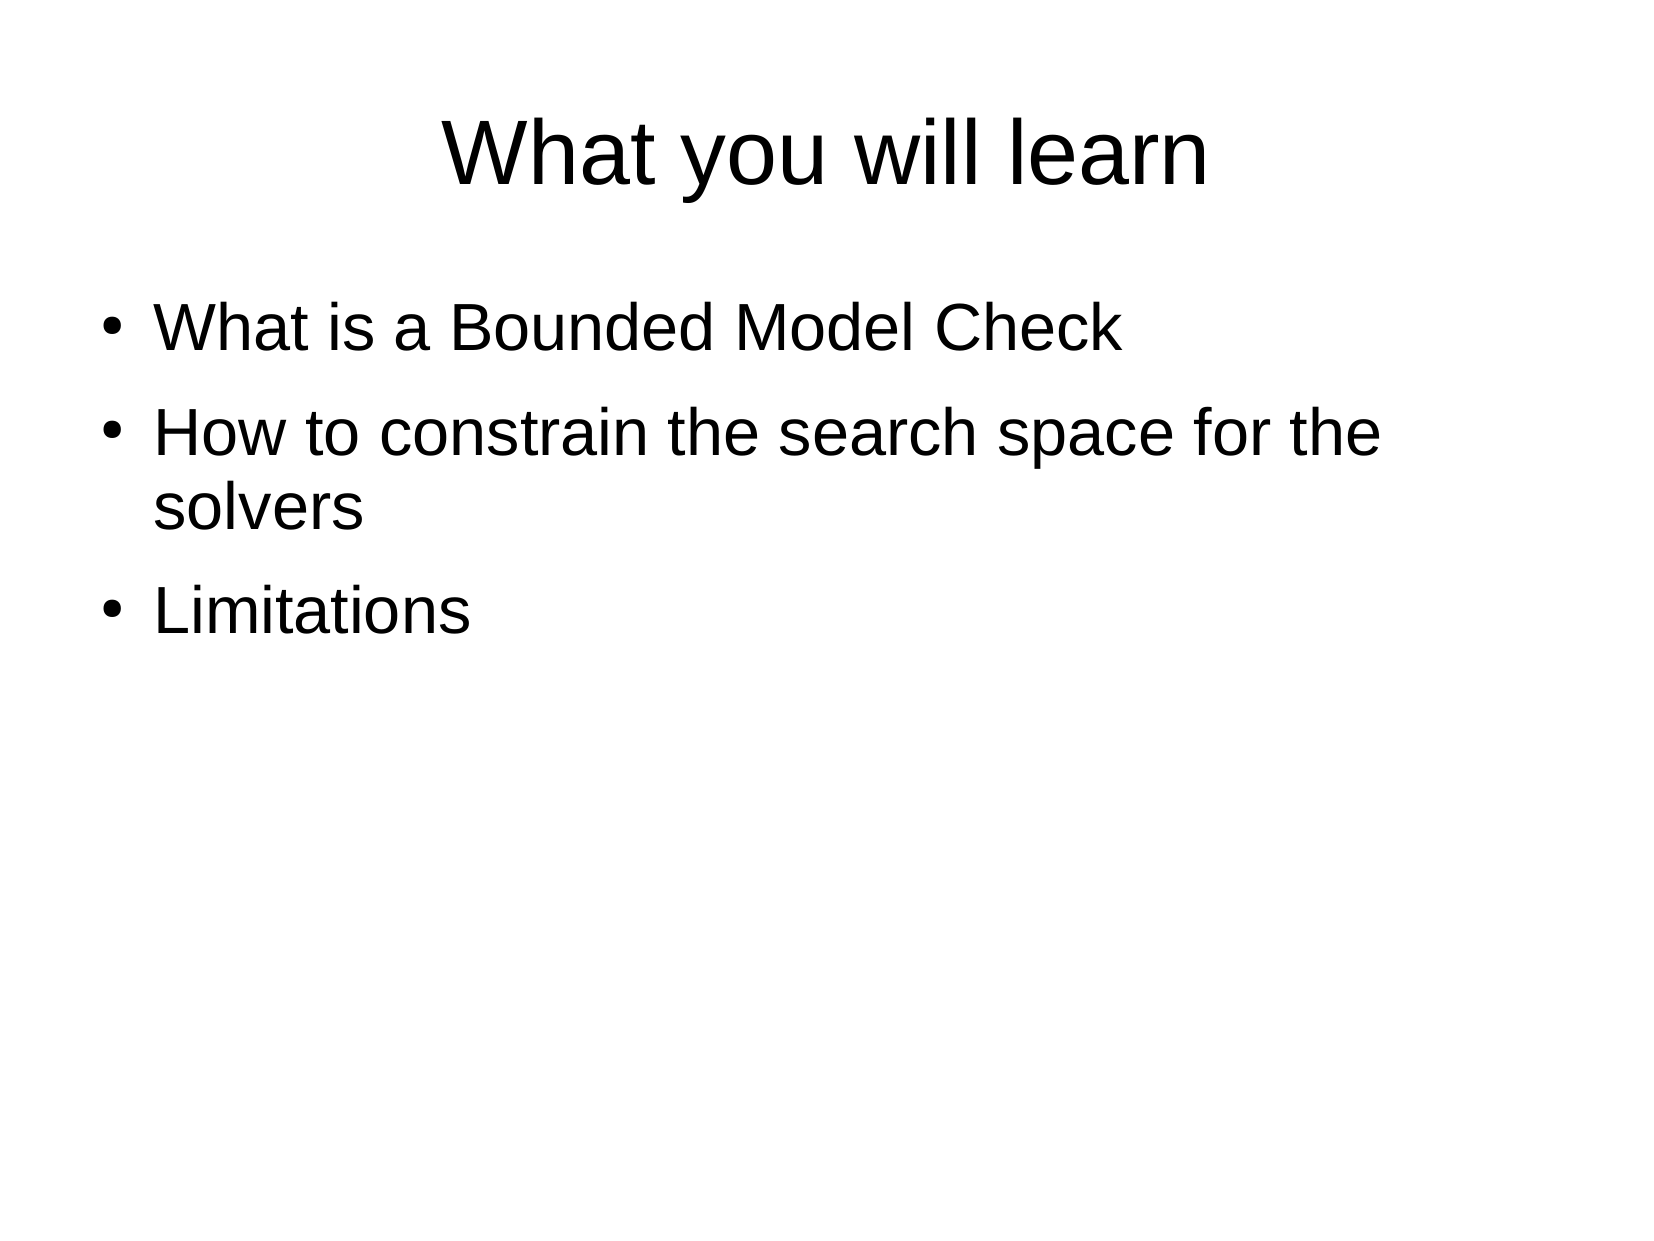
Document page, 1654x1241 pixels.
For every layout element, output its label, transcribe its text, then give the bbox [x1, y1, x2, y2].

list What is a Bounded Model Check How to constrain the search space for the solvers Limitations [82, 290, 1571, 1010]
title What you will learn [82, 49, 1571, 257]
